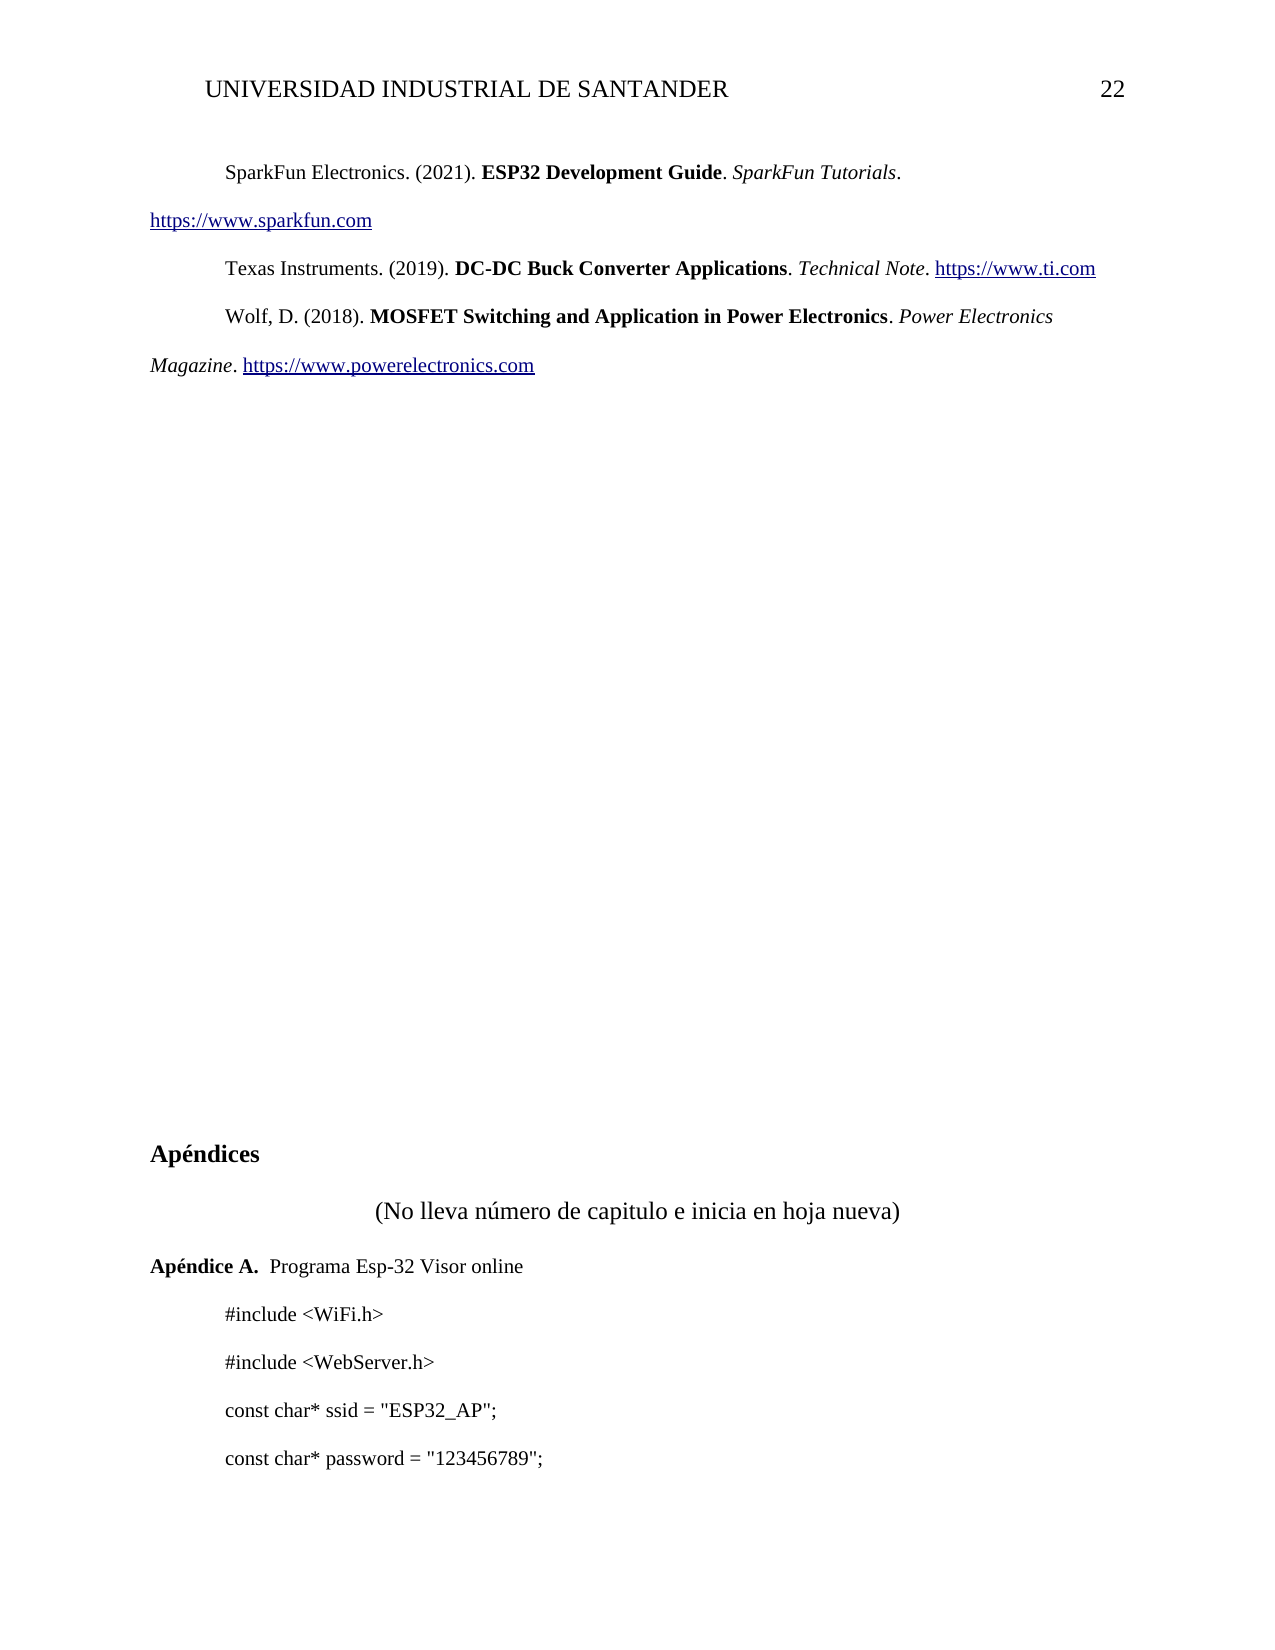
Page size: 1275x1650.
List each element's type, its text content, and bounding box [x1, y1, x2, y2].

text #include <WebServer.h> [150, 1350, 1125, 1374]
text SparkFun Electronics. (2021). ESP32 Development Guide. SparkFun Tutorials. https://www.sparkfun.com [150, 160, 1125, 232]
text Wolf, D. (2018). MOSFET Switching and Application in Power Electronics. Power Electronics Magazine. https://www.powerelectronics.com [150, 304, 1125, 377]
text (No lleva número de capitulo e inicia en hoja nueva) [150, 1196, 1125, 1225]
subtitle Apéndice A. Programa Esp-32 Visor online [150, 1254, 1125, 1278]
text #include <WiFi.h> [150, 1302, 1125, 1326]
text const char* password = "123456789"; [150, 1446, 1125, 1470]
text const char* ssid = "ESP32_AP"; [150, 1398, 1125, 1422]
text Texas Instruments. (2019). DC-DC Buck Converter Applications. Technical Note. https://www.ti.com [150, 256, 1125, 280]
subtitle Apéndices [150, 1139, 1125, 1168]
